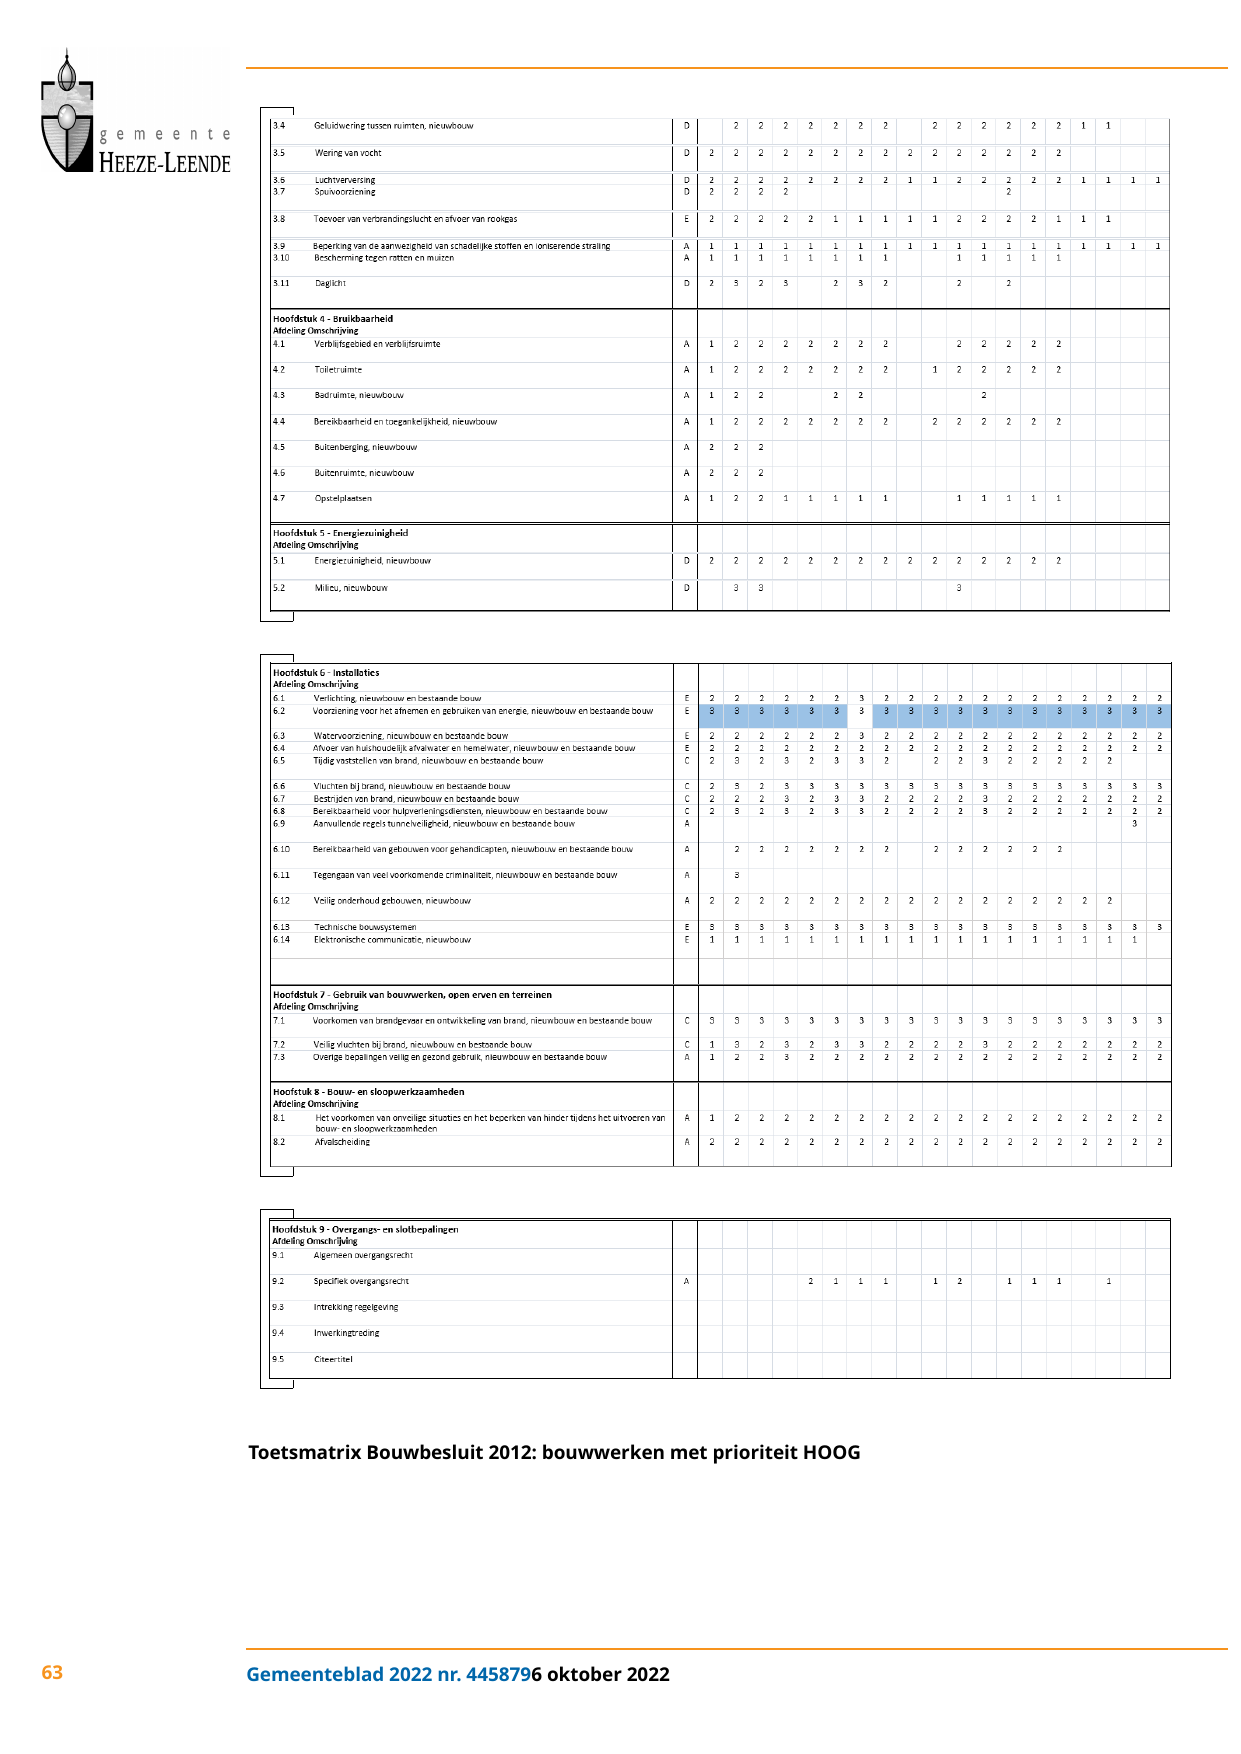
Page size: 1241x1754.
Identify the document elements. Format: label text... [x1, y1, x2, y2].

picture [268, 662, 1173, 1167]
picture [41, 47, 231, 172]
picture [268, 1218, 1173, 1380]
picture [268, 115, 1173, 612]
text Toetsmatrix Bouwbesluit 2012: bouwwerken met prioriteit HOOG [248, 1439, 1152, 1465]
